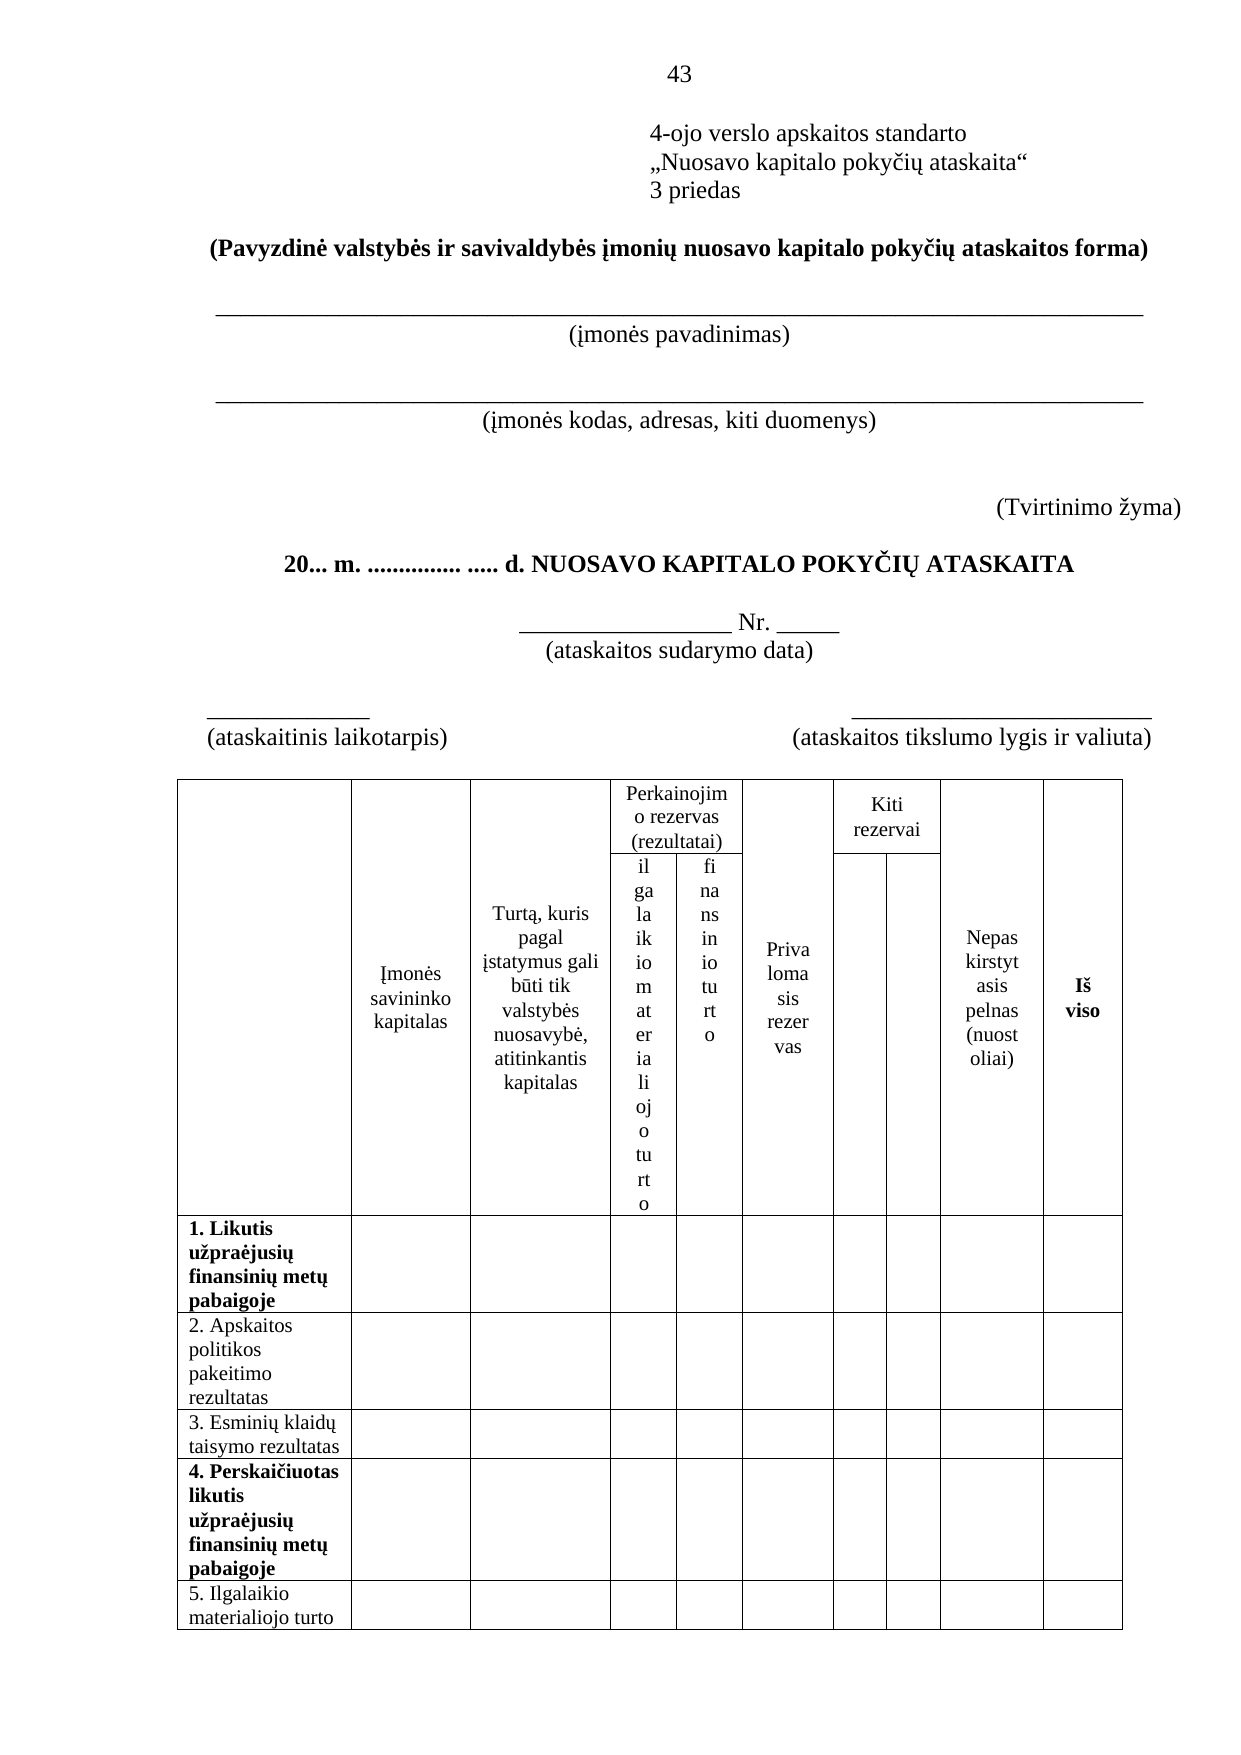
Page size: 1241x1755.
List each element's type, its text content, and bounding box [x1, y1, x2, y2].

table_cell 1. Likutis užpraėjusių finansinių metų pabaigoje [178, 1216, 351, 1312]
table_header Perkainojimo rezervas (rezultatai) [611, 780, 742, 853]
table_cell [611, 1459, 676, 1580]
table_header Įmonės savininko kapitalas [352, 780, 470, 1214]
table_cell [887, 1410, 940, 1458]
table_header Kiti rezervai [834, 780, 940, 853]
text „Nuosavo kapitalo pokyčių ataskaita“ [649, 147, 1181, 176]
table_cell [611, 1313, 676, 1409]
table_cell [352, 1581, 470, 1629]
table_header [178, 780, 351, 1214]
table_cell [941, 1410, 1043, 1458]
table_cell [1044, 1459, 1122, 1580]
table_header Nepaskirstytasis pelnas (nuostoliai) [941, 780, 1043, 1214]
table_cell [677, 1410, 742, 1458]
table_cell [611, 1410, 676, 1458]
text (ataskaitos sudarymo data) [177, 636, 1181, 664]
table_cell [471, 1216, 610, 1312]
table_cell [677, 1216, 742, 1312]
table_cell [887, 1313, 940, 1409]
text (Pavyzdinė valstybės ir savivaldybės įmonių nuosavo kapitalo pokyčių ataskaitos forma) [177, 233, 1181, 262]
table_header Iš viso [1044, 780, 1122, 1214]
table_cell ilgalaikio materialiojo turto [611, 854, 676, 1214]
text (įmonės pavadinimas) [177, 319, 1181, 348]
table_cell [887, 1216, 940, 1312]
table_cell [352, 1216, 470, 1312]
table_cell [352, 1459, 470, 1580]
table_cell [834, 1313, 886, 1409]
text _____________ ________________________ [177, 693, 1181, 722]
table_cell [743, 1313, 833, 1409]
table_cell [941, 1459, 1043, 1580]
table_cell finansinio turto [677, 854, 742, 1214]
text 3 priedas [649, 176, 1181, 204]
table_cell [352, 1313, 470, 1409]
table_cell [743, 1581, 833, 1629]
table_cell [1044, 1216, 1122, 1312]
table_header Privalomasis rezervas [743, 780, 833, 1214]
text _ [177, 377, 1181, 406]
table_cell [887, 1459, 940, 1580]
table_cell [471, 1581, 610, 1629]
table_cell [352, 1410, 470, 1458]
table_cell [834, 1581, 886, 1629]
table_cell [471, 1313, 610, 1409]
table_cell [743, 1216, 833, 1312]
table_cell [887, 1581, 940, 1629]
text 4-ojo verslo apskaitos standarto [649, 118, 1181, 147]
table_cell 2. Apskaitos politikos pakeitimo rezultatas [178, 1313, 351, 1409]
table_cell [887, 854, 940, 1214]
table_cell [834, 1216, 886, 1312]
table_cell [471, 1459, 610, 1580]
table_cell [834, 1410, 886, 1458]
table_cell [611, 1216, 676, 1312]
text _________________ Nr. _____ [177, 607, 1181, 636]
table_header Turtą, kuris pagal įstatymus gali būti tik valstybės nuosavybė, atitinkantis kapitalas [471, 780, 610, 1214]
table_cell [743, 1459, 833, 1580]
table_cell [941, 1313, 1043, 1409]
table_cell [677, 1313, 742, 1409]
text (ataskaitinis laikotarpis) (ataskaitos tikslumo lygis ir valiuta) [177, 722, 1181, 751]
table_cell [677, 1581, 742, 1629]
table_cell 3. Esminių klaidų taisymo rezultatas [178, 1410, 351, 1458]
text (Tvirtinimo žyma) [177, 492, 1181, 521]
table_cell [611, 1581, 676, 1629]
table_cell [1044, 1410, 1122, 1458]
text (įmonės kodas, adresas, kiti duomenys) [177, 406, 1181, 434]
table_cell 4. Perskaičiuotas likutis užpraėjusių finansinių metų pabaigoje [178, 1459, 351, 1580]
table_cell [677, 1459, 742, 1580]
table_cell [941, 1581, 1043, 1629]
table_cell [834, 854, 886, 1214]
table_cell [941, 1216, 1043, 1312]
table_cell [1044, 1581, 1122, 1629]
text 20... m. ............... ..... d. NUOSAVO KAPITALO POKYČIŲ ATASKAITA [177, 549, 1181, 578]
table_cell [471, 1410, 610, 1458]
table_cell [1044, 1313, 1122, 1409]
table_cell [834, 1459, 886, 1580]
text _ [177, 291, 1181, 319]
table_cell [743, 1410, 833, 1458]
table_cell 5. Ilgalaikio materialiojo turto [178, 1581, 351, 1629]
